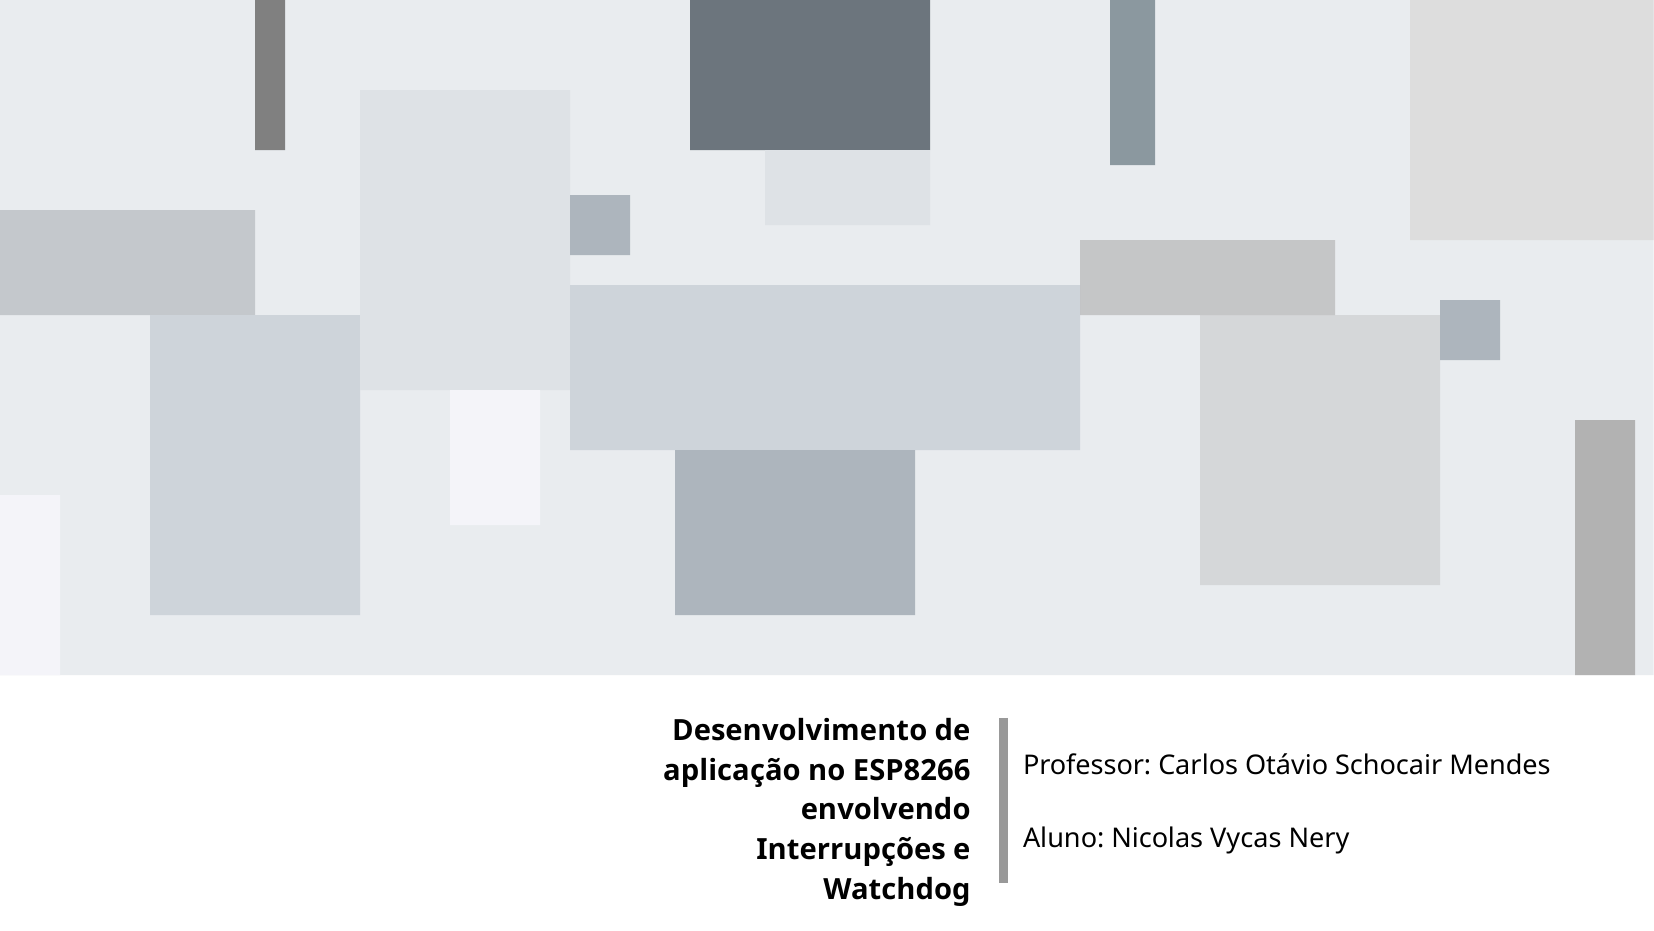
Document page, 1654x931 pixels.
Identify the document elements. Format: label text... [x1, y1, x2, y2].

text_box Professor: Carlos Otávio Schocair Mendes Aluno: Nicolas Vycas Nery [1008, 738, 1595, 864]
text_box Desenvolvimento de aplicação no ESP8266 envolvendo Interrupções e Watchdog [601, 701, 986, 916]
